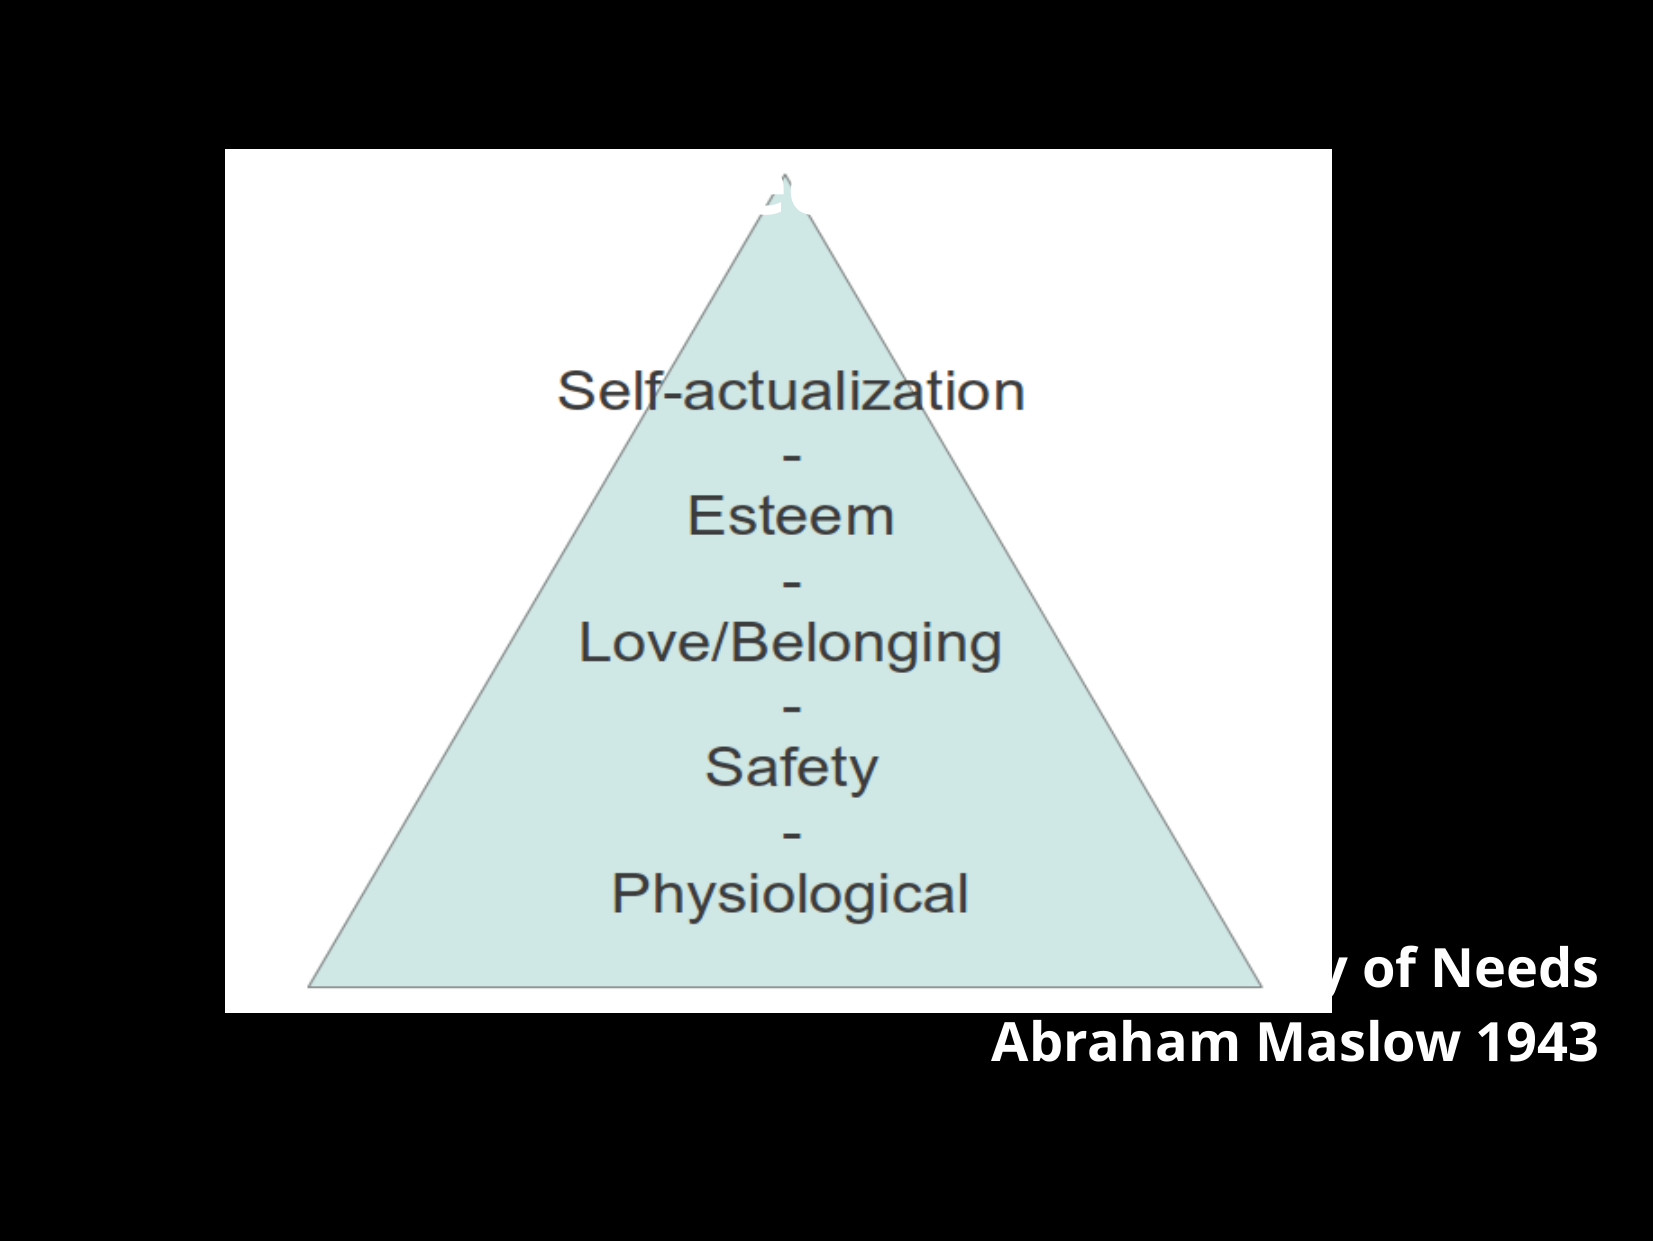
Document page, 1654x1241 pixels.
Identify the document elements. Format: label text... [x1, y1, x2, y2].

subtitle Hierarchy of Needs Abraham Maslow 1943 [112, 140, 1601, 1201]
text_box People [82, 0, 1571, 1164]
